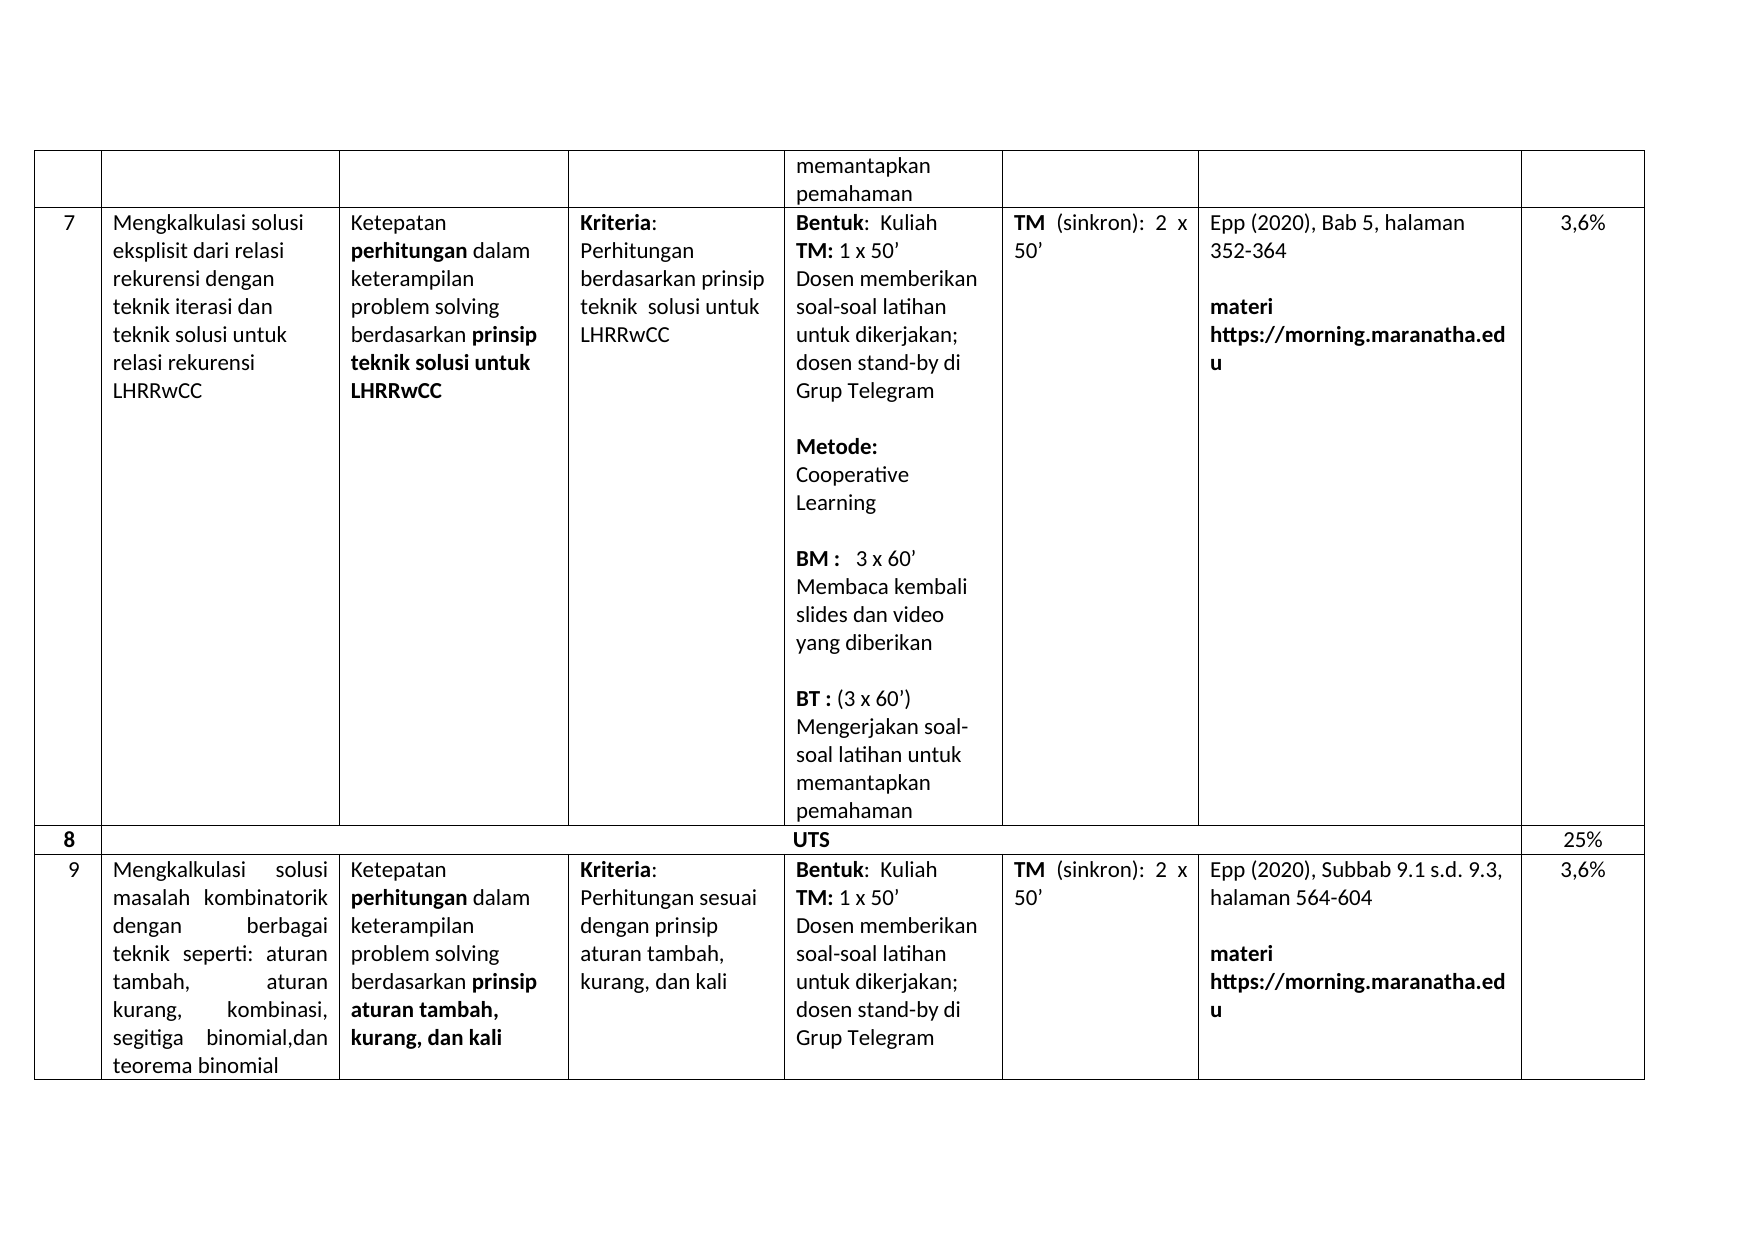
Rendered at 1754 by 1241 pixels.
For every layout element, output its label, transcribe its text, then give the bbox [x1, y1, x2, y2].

table_cell 9 [35, 855, 101, 1079]
table_cell Kriteria: Perhitungan berdasarkan prinsip teknik solusi untuk LHRRwCC [569, 208, 784, 824]
table_cell Mengkalkulasi solusi eksplisit dari relasi rekurensi dengan teknik iterasi dan teknik solusi untuk relasi rekurensi LHRRwCC [102, 208, 339, 824]
table_cell Ketepatan perhitungan dalam keterampilan problem solving berdasarkan prinsip aturan tambah, kurang, dan kali [340, 855, 568, 1079]
table_cell [35, 151, 101, 207]
table_cell memantapkan pemahaman [785, 151, 1002, 207]
table_cell [340, 151, 568, 207]
table_cell [102, 151, 339, 207]
table_cell 7 [35, 208, 101, 824]
table_cell [569, 151, 784, 207]
table_cell Bentuk: Kuliah TM: 1 x 50’ Dosen memberikan soal-soal latihan untuk dikerjakan; dosen stand-by di Grup Telegram Metode: Cooperative Learning BM : 3 x 60’ Membaca kembali slides dan video yang diberikan BT : (3 x 60’) Mengerjakan soal-soal latihan untuk memantapkan pemahaman [785, 208, 1002, 824]
table_cell Epp (2020), Subbab 9.1 s.d. 9.3, halaman 564-604 materi https://morning.maranatha.edu [1199, 855, 1521, 1079]
table_cell 3,6% [1522, 855, 1644, 1079]
table_cell TM (sinkron): 2 x 50’ [1003, 208, 1198, 824]
table_cell [1199, 151, 1521, 207]
table_cell Mengkalkulasi solusi masalah kombinatorik dengan berbagai teknik seperti: aturan tambah, aturan kurang, kombinasi, segitiga binomial,dan teorema binomial [102, 855, 339, 1079]
table_cell Epp (2020), Bab 5, halaman 352-364 materi https://morning.maranatha.edu [1199, 208, 1521, 824]
table_cell Ketepatan perhitungan dalam keterampilan problem solving berdasarkan prinsip teknik solusi untuk LHRRwCC [340, 208, 568, 824]
table_cell Bentuk: Kuliah TM: 1 x 50’ Dosen memberikan soal-soal latihan untuk dikerjakan; dosen stand-by di Grup Telegram [785, 855, 1002, 1079]
table_cell Kriteria: Perhitungan sesuai dengan prinsip aturan tambah, kurang, dan kali [569, 855, 784, 1079]
table_cell 8 [35, 826, 101, 854]
table_cell TM (sinkron): 2 x 50’ [1003, 855, 1198, 1079]
table_cell [1522, 151, 1644, 207]
table_cell 3,6% [1522, 208, 1644, 824]
table_cell UTS [102, 826, 1521, 854]
table_cell [1003, 151, 1198, 207]
table_cell 25% [1522, 826, 1644, 854]
